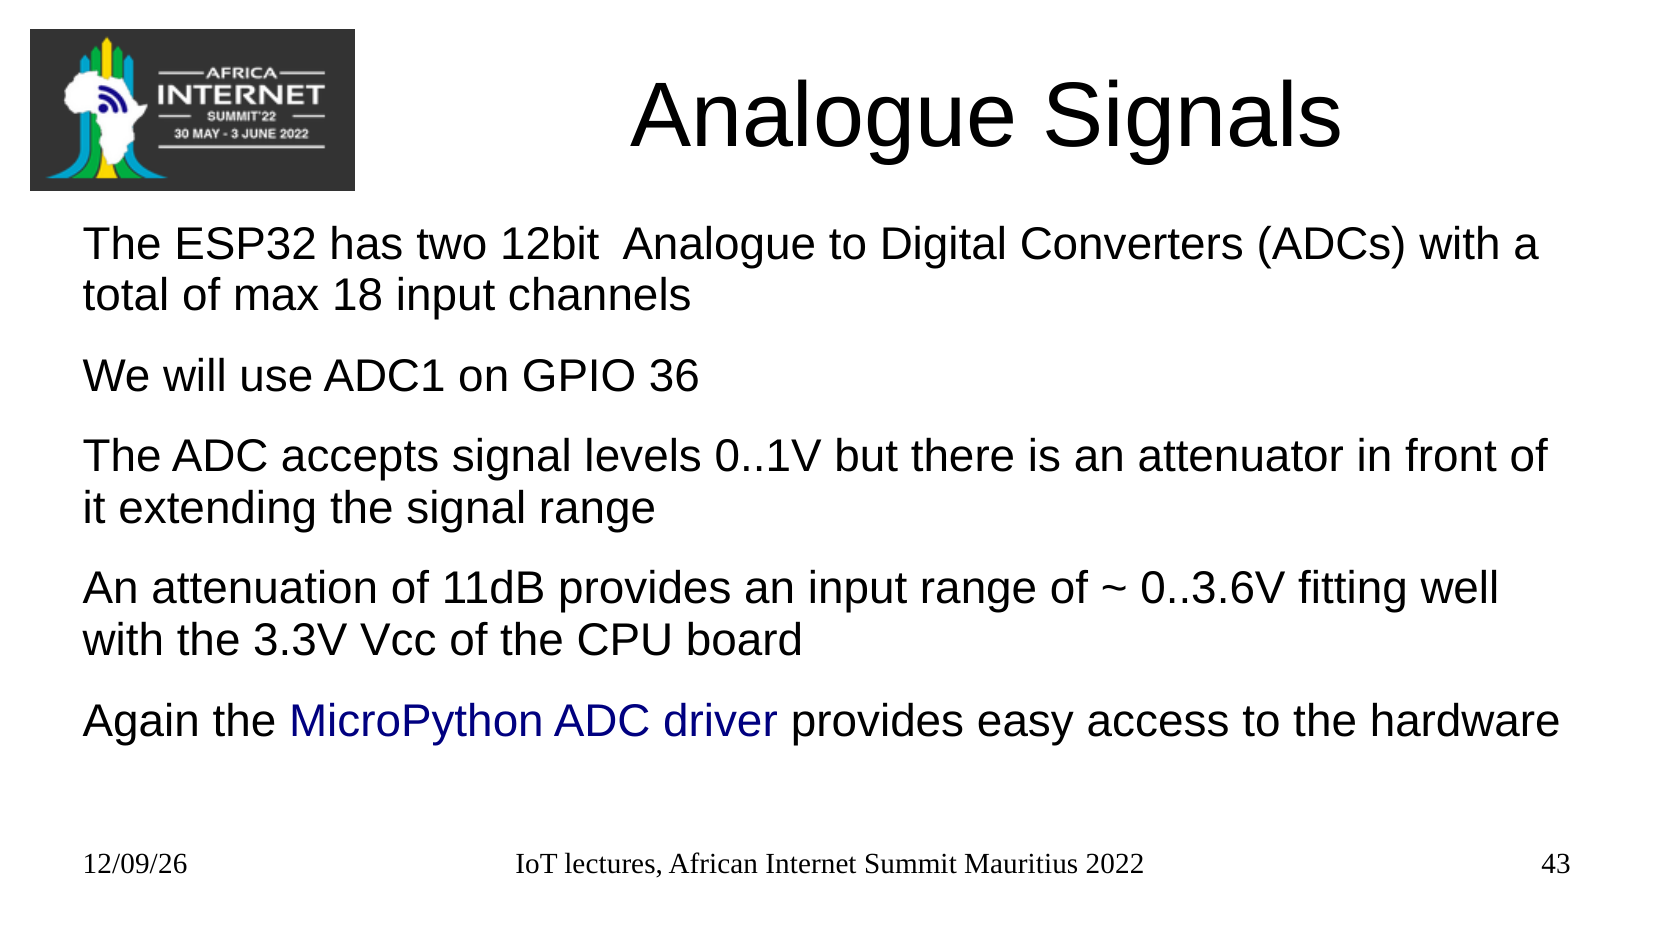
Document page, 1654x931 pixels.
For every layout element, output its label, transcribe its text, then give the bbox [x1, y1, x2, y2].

picture [30, 29, 355, 191]
title Analogue Signals [403, 37, 1571, 193]
list The ESP32 has two 12bit Analogue to Digital Converters (ADCs) with a total of max 18 input channels We will use ADC1 on GPIO 36 The ADC accepts signal levels 0..1V but there is an attenuator in front of it extending the signal range An attenuation of 11dB provides an input range of ~ 0..3.6V fitting well with the 3.3V Vcc of the CPU board Again the MicroPython ADC driver provides easy access to the hardware [82, 217, 1571, 758]
